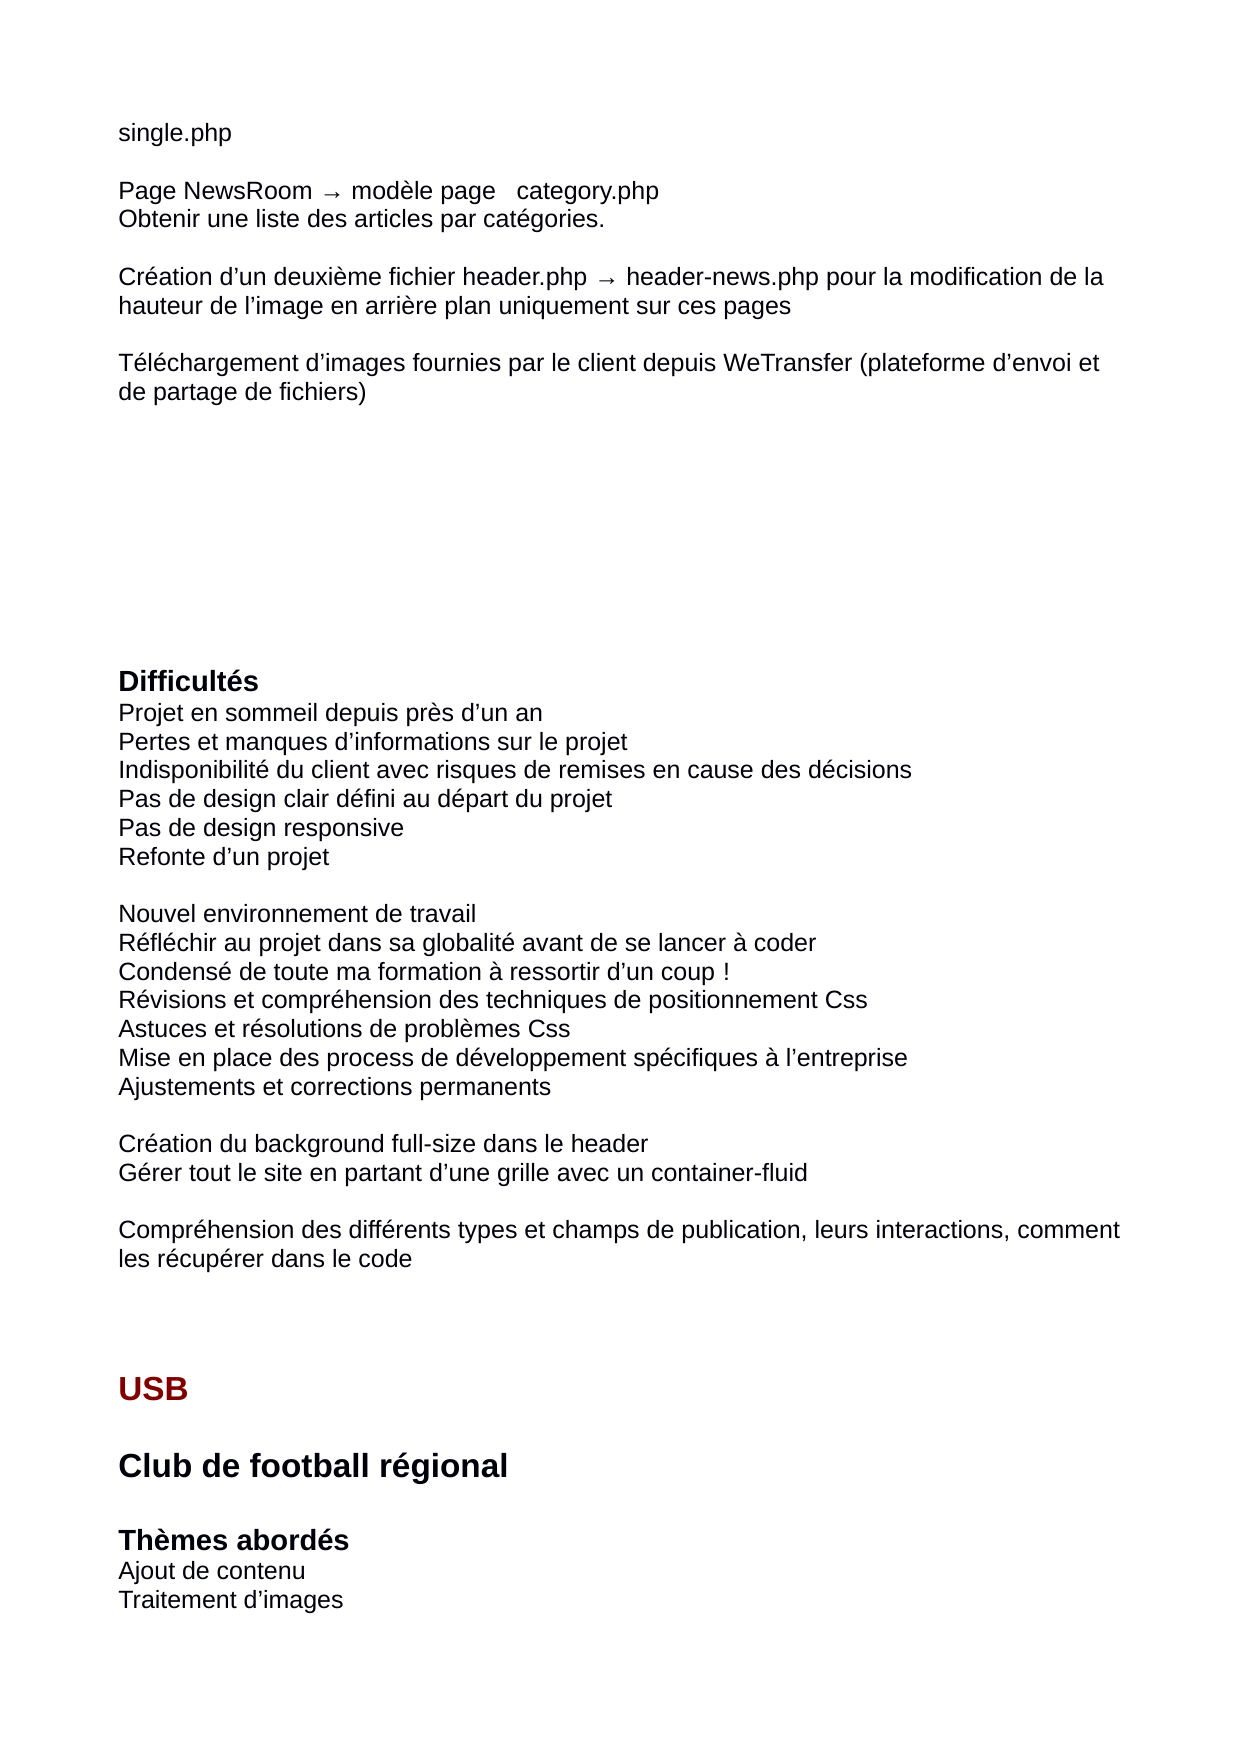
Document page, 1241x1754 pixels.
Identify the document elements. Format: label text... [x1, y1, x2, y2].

text Création d’un deuxième fichier header.php → header-news.php pour la modification de la hauteur de l’image en arrière plan uniquement sur ces pages [118, 262, 1122, 319]
text Ajout de contenu [118, 1556, 1122, 1585]
text Téléchargement d’images fournies par le client depuis WeTransfer (plateforme d’envoi et de partage de fichiers) [118, 348, 1122, 406]
text Projet en sommeil depuis près d’un an [118, 698, 1122, 727]
text Club de football régional [118, 1446, 1122, 1484]
text Pertes et manques d’informations sur le projet [118, 727, 1122, 755]
text USB [118, 1369, 1122, 1407]
text Réfléchir au projet dans sa globalité avant de se lancer à coder [118, 928, 1122, 957]
text Nouvel environnement de travail [118, 899, 1122, 928]
text Gérer tout le site en partant d’une grille avec un container-fluid [118, 1158, 1122, 1187]
text Création du background full-size dans le header [118, 1129, 1122, 1158]
text Obtenir une liste des articles par catégories. [118, 204, 1122, 233]
text Compréhension des différents types et champs de publication, leurs interactions, comment les récupérer dans le code [118, 1215, 1122, 1273]
text Condensé de toute ma formation à ressortir d’un coup ! [118, 957, 1122, 985]
text single.php [118, 118, 1122, 147]
text Difficultés [118, 664, 1122, 698]
text Astuces et résolutions de problèmes Css [118, 1014, 1122, 1043]
text Page NewsRoom → modèle page category.php [118, 176, 1122, 204]
text Indisponibilité du client avec risques de remises en cause des décisions [118, 755, 1122, 784]
text Ajustements et corrections permanents [118, 1072, 1122, 1100]
text Thèmes abordés [118, 1522, 1122, 1556]
text Pas de design clair défini au départ du projet [118, 784, 1122, 813]
text Pas de design responsive [118, 813, 1122, 842]
text Mise en place des process de développement spécifiques à l’entreprise [118, 1043, 1122, 1072]
text Révisions et compréhension des techniques de positionnement Css [118, 985, 1122, 1014]
text Traitement d’images [118, 1585, 1122, 1613]
text Refonte d’un projet [118, 842, 1122, 870]
